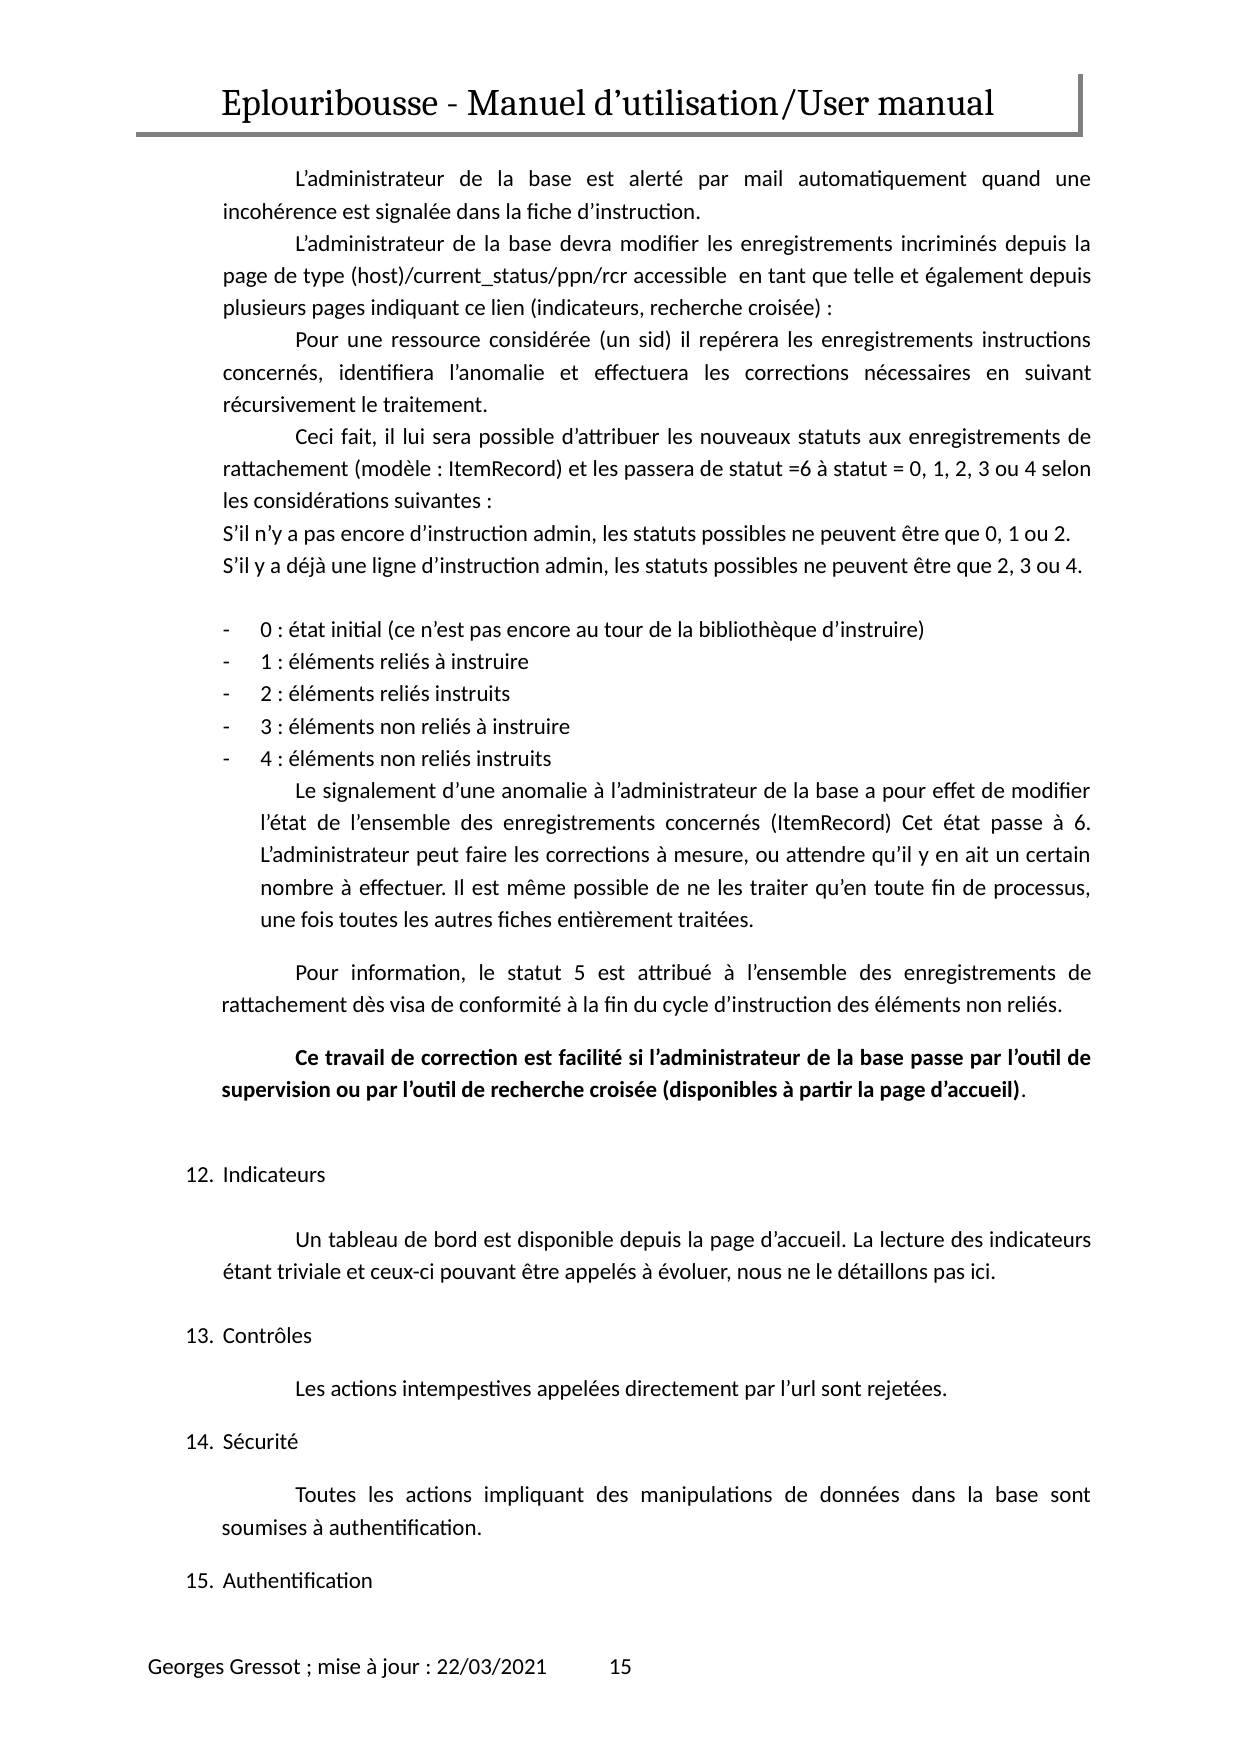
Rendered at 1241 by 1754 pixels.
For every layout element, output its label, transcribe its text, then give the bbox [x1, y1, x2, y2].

list 1 : éléments reliés à instruire [223, 647, 1093, 675]
text Pour information, le statut 5 est attribué à l’ensemble des enregistrements de rattachement dès visa de conformité à la fin du cycle d’instruction des éléments non reliés. [221, 958, 1093, 1018]
list Sécurité [185, 1427, 1093, 1456]
list 3 : éléments non reliés à instruire [223, 712, 1093, 740]
list Contrôles [185, 1321, 1093, 1349]
list L’administrateur de la base devra modifier les enregistrements incriminés depuis la page de type (host)/current_status/ppn/rcr accessible en tant que telle et également depuis plusieurs pages indiquant ce lien (indicateurs, recherche croisée) : [223, 229, 1093, 321]
list Ceci fait, il lui sera possible d’attribuer les nouveaux statuts aux enregistrements de rattachement (modèle : ItemRecord) et les passera de statut =6 à statut = 0, 1, 2, 3 ou 4 selon les considérations suivantes : [223, 422, 1093, 514]
text Toutes les actions impliquant des manipulations de données dans la base sont soumises à authentification. [221, 1481, 1093, 1541]
list 0 : état initial (ce n’est pas encore au tour de la bibliothèque d’instruire) [223, 615, 1093, 643]
list Indicateurs [185, 1161, 1093, 1188]
list S’il n’y a pas encore d’instruction admin, les statuts possibles ne peuvent être que 0, 1 ou 2. [223, 519, 1093, 547]
list Authentification [185, 1566, 1093, 1594]
list L’administrateur de la base est alerté par mail automatiquement quand une incohérence est signalée dans la fiche d’instruction. [223, 164, 1093, 225]
text Ce travail de correction est facilité si l’administrateur de la base passe par l’outil de supervision ou par l’outil de recherche croisée (disponibles à partir la page d’accueil). [221, 1043, 1093, 1103]
list Pour une ressource considérée (un sid) il repérera les enregistrements instructions concernés, identifiera l’anomalie et effectuera les corrections nécessaires en suivant récursivement le traitement. [223, 326, 1093, 418]
list Le signalement d’une anomalie à l’administrateur de la base a pour effet de modifier l’état de l’ensemble des enregistrements concernés (ItemRecord) Cet état passe à 6. L’administrateur peut faire les corrections à mesure, ou attendre qu’il y en ait un certain nombre à effectuer. Il est même possible de ne les traiter qu’en toute fin de processus, une fois toutes les autres fiches entièrement traitées. [260, 776, 1093, 933]
list S’il y a déjà une ligne d’instruction admin, les statuts possibles ne peuvent être que 2, 3 ou 4. [223, 551, 1093, 579]
list 4 : éléments non reliés instruits [223, 744, 1093, 772]
list Un tableau de bord est disponible depuis la page d’accueil. La lecture des indicateurs étant triviale et ceux-ci pouvant être appelés à évoluer, nous ne le détaillons pas ici. [223, 1225, 1093, 1285]
list 2 : éléments reliés instruits [223, 679, 1093, 708]
text Les actions intempestives appelées directement par l’url sont rejetées. [221, 1374, 1093, 1402]
